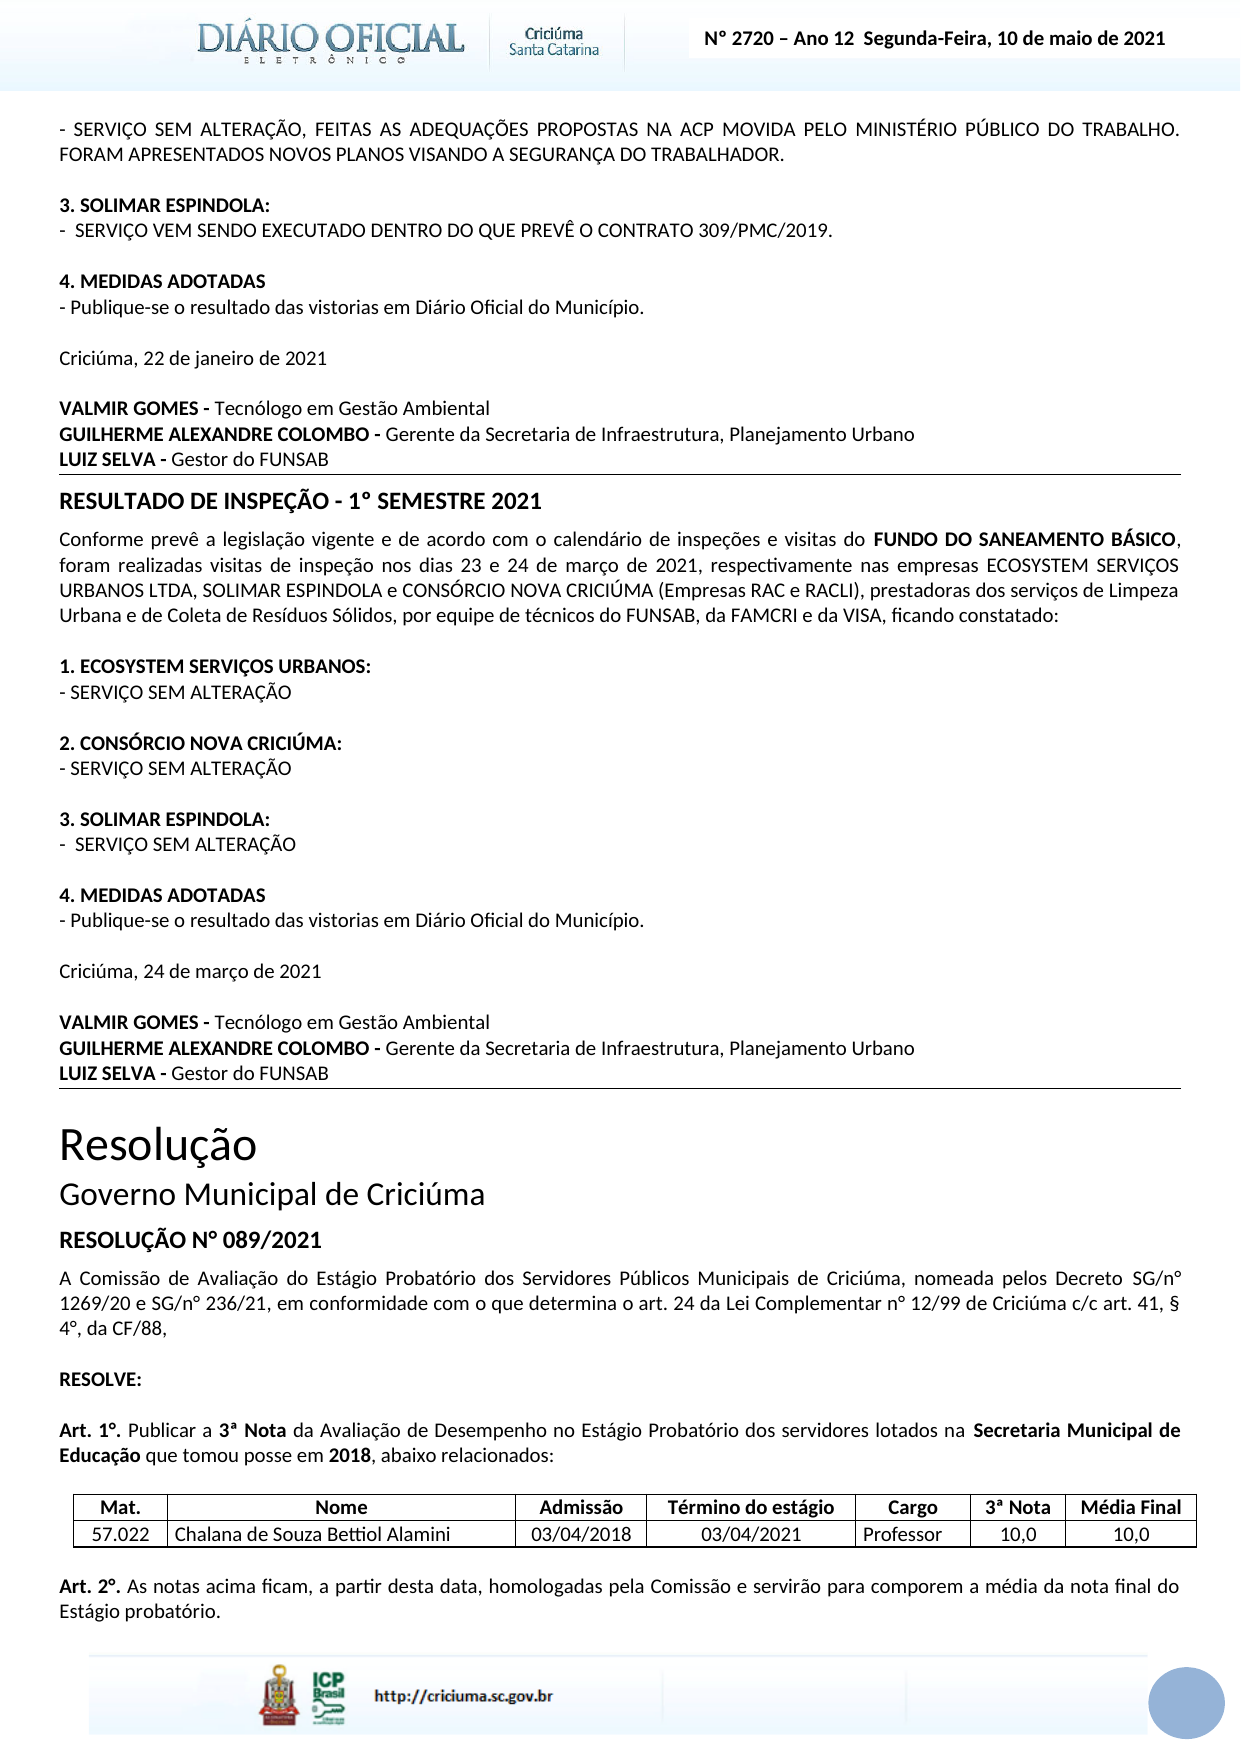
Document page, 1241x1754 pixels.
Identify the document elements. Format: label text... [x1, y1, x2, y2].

text 1. ECOSYSTEM SERVIÇOS URBANOS: [59, 653, 1181, 679]
table_header Término do estágio [647, 1495, 855, 1520]
table_header Admissão [516, 1495, 646, 1520]
text VALMIR GOMES - Tecnólogo em Gestão Ambiental [59, 396, 1181, 421]
text VALMIR GOMES - Tecnólogo em Gestão Ambiental [59, 1009, 1181, 1035]
table_cell 03/04/2018 [516, 1521, 646, 1546]
table_header Nome [168, 1495, 515, 1520]
table_cell 10,0 [1066, 1521, 1196, 1546]
text Criciúma, 24 de março de 2021 [59, 958, 1181, 984]
text - SERVIÇO SEM ALTERAÇÃO, FEITAS AS ADEQUAÇÕES PROPOSTAS NA ACP MOVIDA PELO MINISTÉRIO PÚBLICO DO TRABALHO. FORAM APRESENTADOS NOVOS PLANOS VISANDO A SEGURANÇA DO TRABALHADOR. [59, 116, 1181, 167]
text Art. 1°. Publicar a 3ª Nota da Avaliação de Desempenho no Estágio Probatório dos servidores lotados na Secretaria Municipal de Educação que tomou posse em 2018, abaixo relacionados: [59, 1417, 1181, 1468]
text RESOLUÇÃO N° 089/2021 [59, 1224, 1181, 1254]
text 4. MEDIDAS ADOTADAS [59, 268, 1181, 294]
table_header Cargo [856, 1495, 970, 1520]
text A Comissão de Avaliação do Estágio Probatório dos Servidores Públicos Municipais de Criciúma, nomeada pelos Decreto SG/n° 1269/20 e SG/n° 236/21, em conformidade com o que determina o art. 24 da Lei Complementar n° 12/99 de Criciúma c/c art. 41, § 4°, da CF/88, [59, 1265, 1181, 1341]
table_cell Professor [856, 1521, 970, 1546]
text 2. CONSÓRCIO NOVA CRICIÚMA: [59, 730, 1181, 755]
text 3. SOLIMAR ESPINDOLA: [59, 192, 1181, 218]
text - SERVIÇO SEM ALTERAÇÃO [59, 679, 1181, 704]
text - Publique-se o resultado das vistorias em Diário Oficial do Município. [59, 294, 1181, 319]
text - SERVIÇO SEM ALTERAÇÃO [59, 831, 1181, 857]
text - SERVIÇO SEM ALTERAÇÃO [59, 755, 1181, 781]
table_cell 03/04/2021 [647, 1521, 855, 1546]
table_header 3ª Nota [971, 1495, 1065, 1520]
text Art. 2°. As notas acima ficam, a partir desta data, homologadas pela Comissão e servirão para comporem a média da nota final do Estágio probatório. [59, 1573, 1181, 1624]
text 4. MEDIDAS ADOTADAS [59, 882, 1181, 908]
text LUIZ SELVA - Gestor do FUNSAB [59, 1060, 1181, 1088]
text - Publique-se o resultado das vistorias em Diário Oficial do Município. [59, 908, 1181, 933]
text GUILHERME ALEXANDRE COLOMBO - Gerente da Secretaria de Infraestrutura, Planejamento Urbano [59, 1035, 1181, 1060]
table_cell 10,0 [971, 1521, 1065, 1546]
text Governo Municipal de Criciúma [59, 1173, 1181, 1213]
table_header Média Final [1066, 1495, 1196, 1520]
table_cell 57.022 [74, 1521, 167, 1546]
table_cell Chalana de Souza Bettiol Alamini [168, 1521, 515, 1546]
text RESULTADO DE INSPEÇÃO - 1º SEMESTRE 2021 [59, 485, 1181, 516]
text LUIZ SELVA - Gestor do FUNSAB [59, 446, 1181, 474]
text Conforme prevê a legislação vigente e de acordo com o calendário de inspeções e visitas do FUNDO DO SANEAMENTO BÁSICO, foram realizadas visitas de inspeção nos dias 23 e 24 de março de 2021, respectivamente nas empresas ECOSYSTEM SERVIÇOS URBANOS LTDA, SOLIMAR ESPINDOLA e CONSÓRCIO NOVA CRICIÚMA (Empresas RAC e RACLI), prestadoras dos serviços de Limpeza Urbana e de Coleta de Resíduos Sólidos, por equipe de técnicos do FUNSAB, da FAMCRI e da VISA, ficando constatado: [59, 526, 1181, 628]
text RESOLVE: [59, 1366, 1181, 1392]
text Resolução [59, 1114, 1181, 1173]
table_header Mat. [74, 1495, 167, 1520]
text GUILHERME ALEXANDRE COLOMBO - Gerente da Secretaria de Infraestrutura, Planejamento Urbano [59, 421, 1181, 446]
text Criciúma, 22 de janeiro de 2021 [59, 345, 1181, 370]
text - SERVIÇO VEM SENDO EXECUTADO DENTRO DO QUE PREVÊ O CONTRATO 309/PMC/2019. [59, 218, 1181, 243]
text 3. SOLIMAR ESPINDOLA: [59, 806, 1181, 831]
